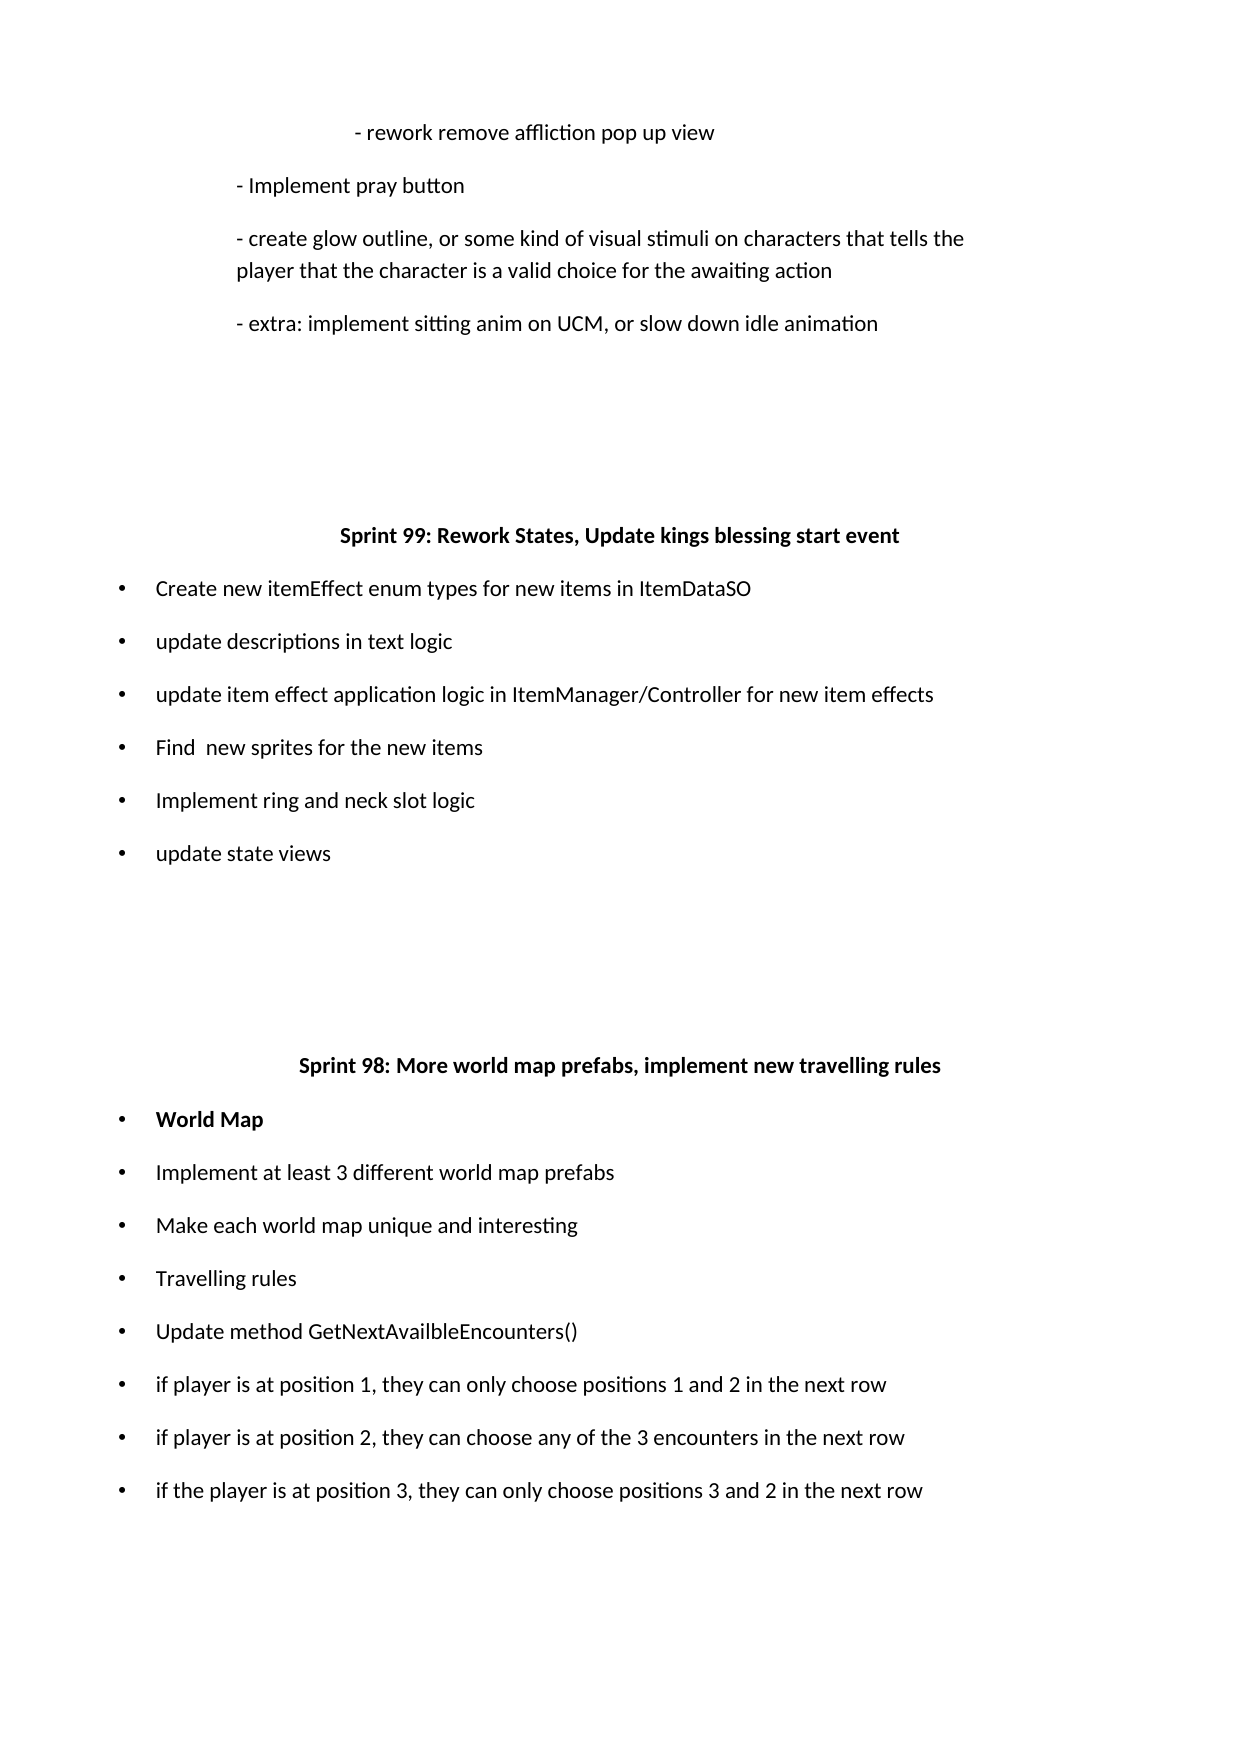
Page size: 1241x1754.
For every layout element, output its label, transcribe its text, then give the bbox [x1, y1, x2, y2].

text - Implement pray button [118, 171, 1122, 199]
list Find new sprites for the new items [81, 733, 1122, 762]
text - create glow outline, or some kind of visual stimuli on characters that tells the player that the character is a valid choice for the awaiting action [118, 224, 1122, 284]
list update descriptions in text logic [81, 627, 1122, 656]
list Implement at least 3 different world map prefabs [81, 1158, 1122, 1186]
text - extra: implement sitting anim on UCM, or slow down idle animation [118, 309, 1122, 337]
list Create new itemEffect enum types for new items in ItemDataSO [81, 574, 1122, 602]
list Update method GetNextAvailbleEncounters() [81, 1317, 1122, 1345]
list Implement ring and neck slot logic [81, 787, 1122, 814]
list if player is at position 1, they can only choose positions 1 and 2 in the next row [81, 1370, 1122, 1398]
list update state views [81, 839, 1122, 868]
text - rework remove affliction pop up view [118, 118, 1122, 146]
list if player is at position 2, they can choose any of the 3 encounters in the next row [81, 1423, 1122, 1451]
list Make each world map unique and interesting [81, 1211, 1122, 1239]
text Sprint 99: Rework States, Update kings blessing start event [118, 521, 1122, 549]
list World Map [81, 1105, 1122, 1133]
list update item effect application logic in ItemManager/Controller for new item effects [81, 681, 1122, 708]
list if the player is at position 3, they can only choose positions 3 and 2 in the next row [81, 1476, 1122, 1504]
text Sprint 98: More world map prefabs, implement new travelling rules [118, 1052, 1122, 1080]
list Travelling rules [81, 1264, 1122, 1292]
